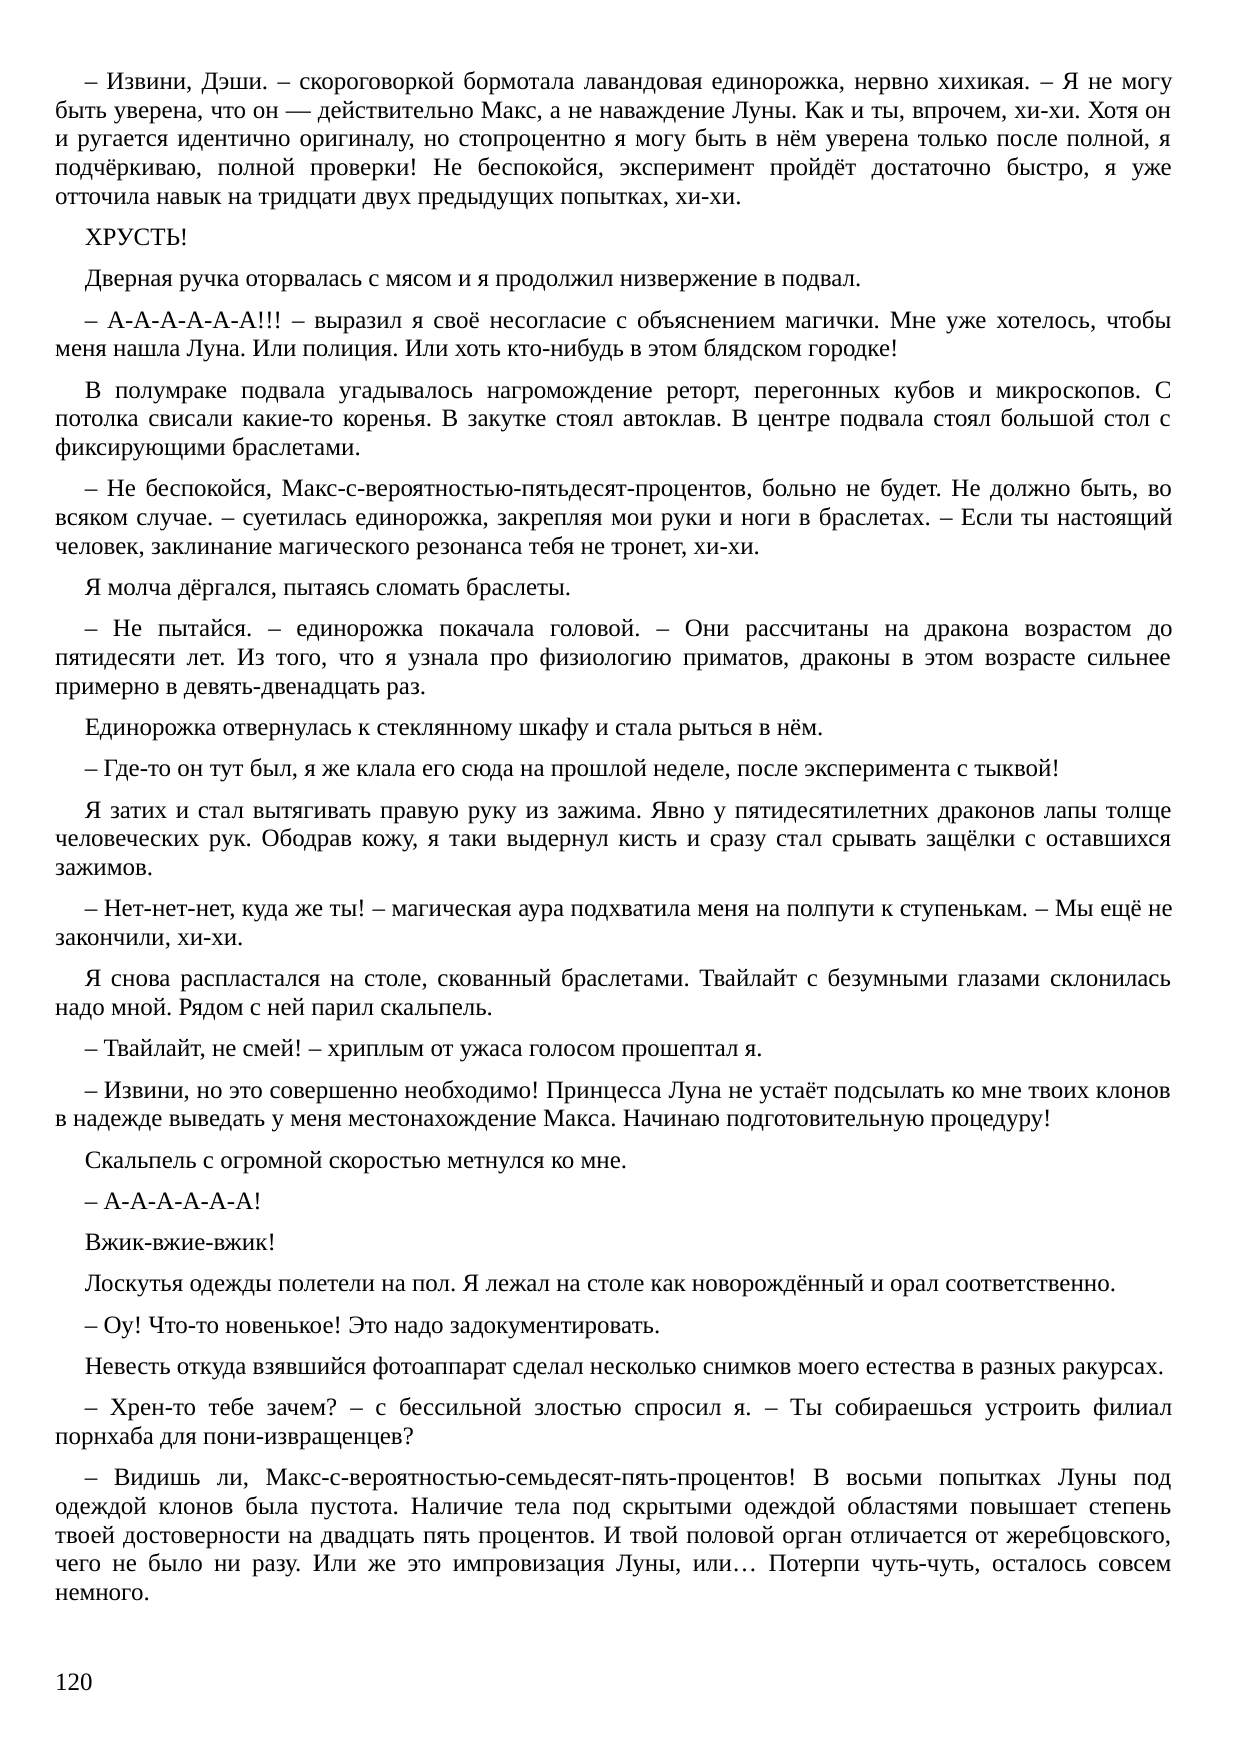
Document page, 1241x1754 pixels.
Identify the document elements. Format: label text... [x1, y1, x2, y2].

text Лоскутья одежды полетели на пол. Я лежал на столе как новорождённый и орал соответственно. [55, 1268, 1173, 1297]
text Я молча дёргался, пытаясь сломать браслеты. [55, 572, 1173, 601]
text Я затих и стал вытягивать правую руку из зажима. Явно у пятидесятилетних драконов лапы толще человеческих рук. Ободрав кожу, я таки выдернул кисть и сразу стал срывать защёлки с оставшихся зажимов. [55, 795, 1173, 881]
text – Извини, Дэши. – скороговоркой бормотала лавандовая единорожка, нервно хихикая. – Я не могу быть уверена, что он — действительно Макс, а не наваждение Луны. Как и ты, впрочем, хи-хи. Хотя он и ругается идентично оригиналу, но стопроцентно я могу быть в нём уверена только после полной, я подчёркиваю, полной проверки! Не беспокойся, эксперимент пройдёт достаточно быстро, я уже отточила навык на тридцати двух предыдущих попытках, хи-хи. [55, 66, 1173, 210]
text – Извини, но это совершенно необходимо! Принцесса Луна не устаёт подсылать ко мне твоих клонов в надежде выведать у меня местонахождение Макса. Начинаю подготовительную процедуру! [55, 1075, 1173, 1132]
text – Где-то он тут был, я же клала его сюда на прошлой неделе, после эксперимента с тыквой! [55, 753, 1173, 782]
text – Хрен-то тебе зачем? – с бессильной злостью спросил я. – Ты собираешься устроить филиал порнхаба для пони-извращенцев? [55, 1392, 1173, 1450]
text – Твайлайт, не смей! – хриплым от ужаса голосом прошептал я. [55, 1033, 1173, 1062]
text – А-А-А-А-А-А!!! – выразил я своё несогласие с объяснением магички. Мне уже хотелось, чтобы меня нашла Луна. Или полиция. Или хоть кто-нибудь в этом блядском городке! [55, 305, 1173, 362]
text – Видишь ли, Макс-с-вероятностью-семьдесят-пять-процентов! В восьми попытках Луны под одеждой клонов была пустота. Наличие тела под скрытыми одеждой областями повышает степень твоей достоверности на двадцать пять процентов. И твой половой орган отличается от жеребцовского, чего не было ни разу. Или же это импровизация Луны, или… Потерпи чуть-чуть, осталось совсем немного. [55, 1462, 1173, 1606]
text Единорожка отвернулась к стеклянному шкафу и стала рыться в нём. [55, 712, 1173, 741]
text Невесть откуда взявшийся фотоаппарат сделал несколько снимков моего естества в разных ракурсах. [55, 1351, 1173, 1380]
text – Оу! Что-то новенькое! Это надо задокументировать. [55, 1310, 1173, 1338]
text Дверная ручка оторвалась с мясом и я продолжил низвержение в подвал. [55, 263, 1173, 292]
text – Не пытайся. – единорожка покачала головой. – Они рассчитаны на дракона возрастом до пятидесяти лет. Из того, что я узнала про физиологию приматов, драконы в этом возрасте сильнее примерно в девять-двенадцать раз. [55, 613, 1173, 700]
text – А-А-А-А-А-А! [55, 1186, 1173, 1215]
text Вжик-вжие-вжик! [55, 1227, 1173, 1256]
text – Не беспокойся, Макс-с-вероятностью-пятьдесят-процентов, больно не будет. Не должно быть, во всяком случае. – суетилась единорожка, закрепляя мои руки и ноги в браслетах. – Если ты настоящий человек, заклинание магического резонанса тебя не тронет, хи-хи. [55, 473, 1173, 560]
text Скальпель с огромной скоростью метнулся ко мне. [55, 1145, 1173, 1173]
text Я снова распластался на столе, скованный браслетами. Твайлайт с безумными глазами склонилась надо мной. Рядом с ней парил скальпель. [55, 963, 1173, 1021]
text – Нет-нет-нет, куда же ты! – магическая аура подхватила меня на полпути к ступенькам. – Мы ещё не закончили, хи-хи. [55, 893, 1173, 951]
text ХРУСТЬ! [55, 222, 1173, 251]
text В полумраке подвала угадывалось нагромождение реторт, перегонных кубов и микроскопов. С потолка свисали какие-то коренья. В закутке стоял автоклав. В центре подвала стоял большой стол с фиксирующими браслетами. [55, 375, 1173, 461]
